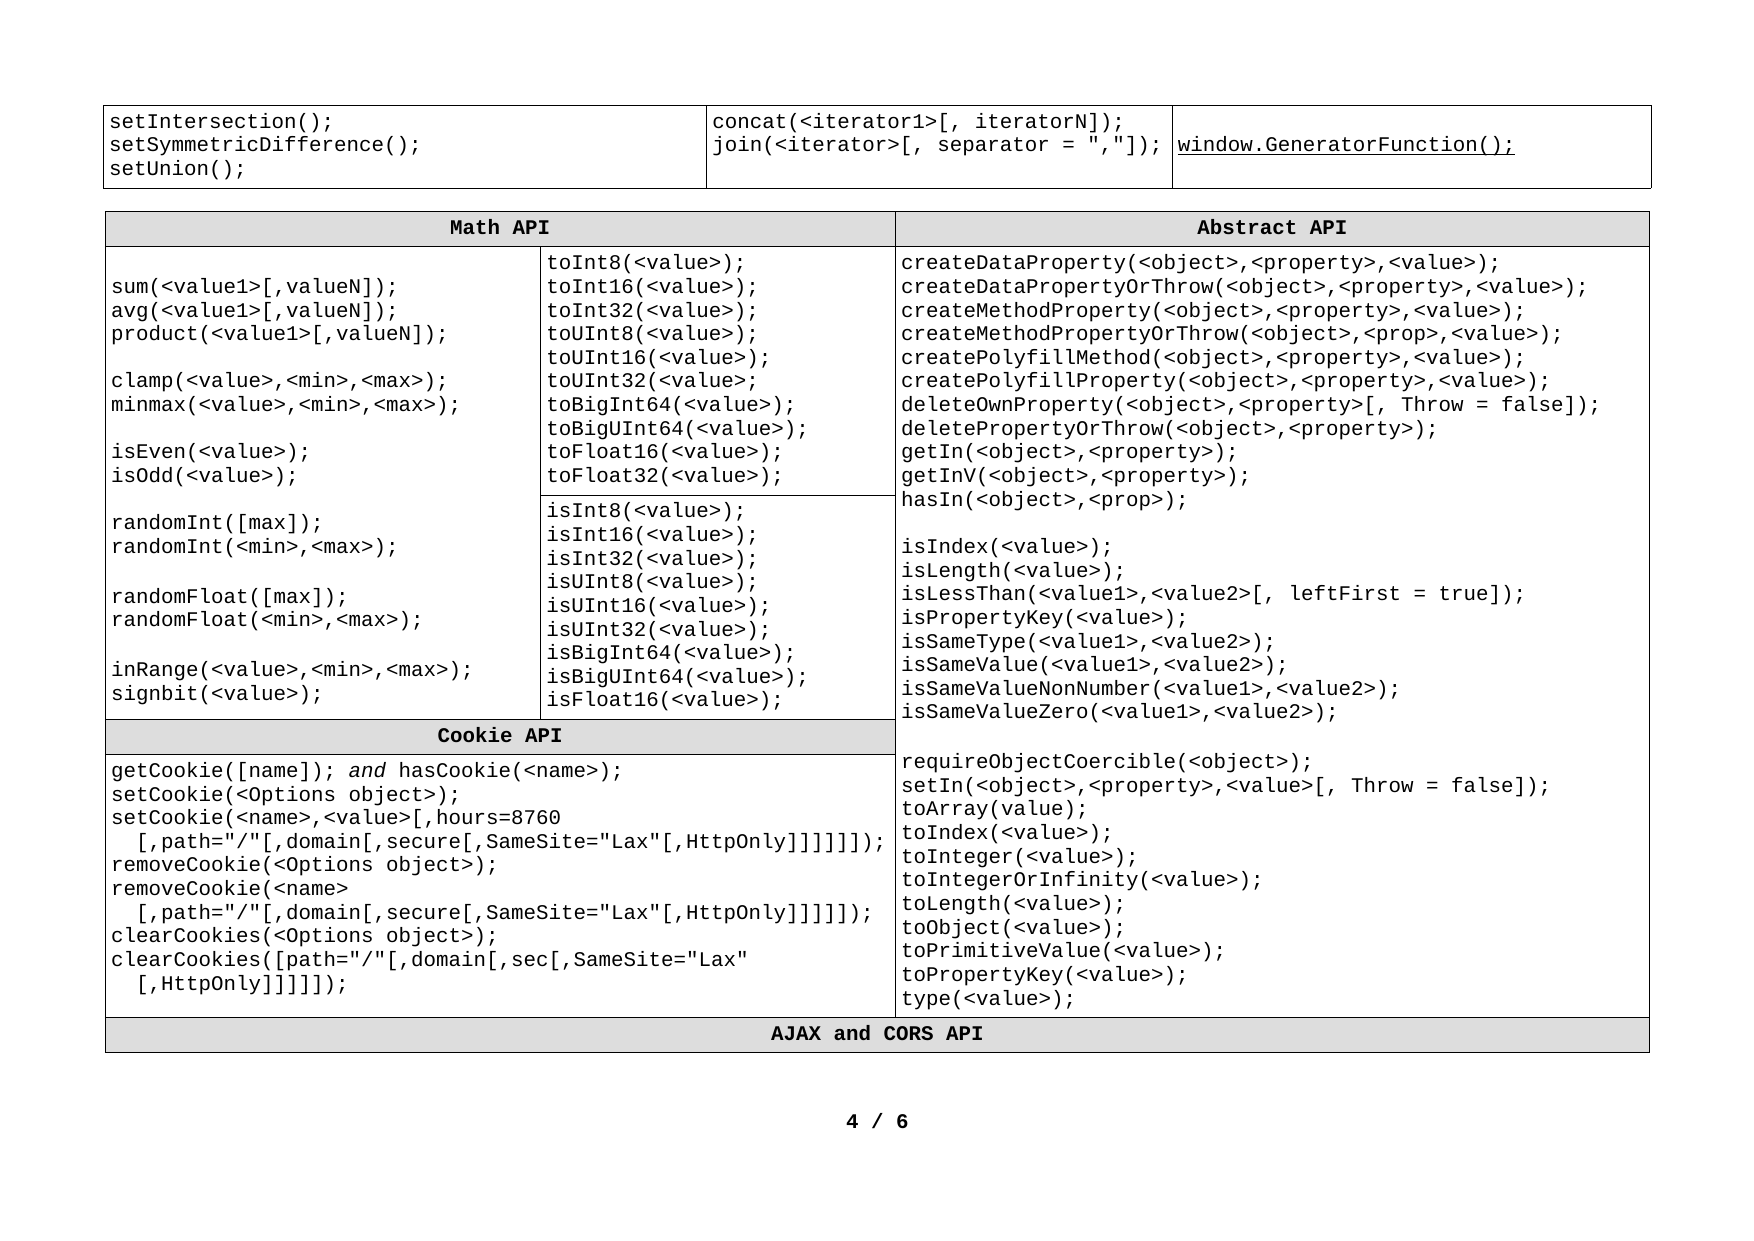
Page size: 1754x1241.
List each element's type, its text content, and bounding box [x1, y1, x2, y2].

table_cell window.GeneratorFunction(); [1173, 106, 1651, 187]
table_cell sum(<value1>[,valueN]); avg(<value1>[,valueN]); product(<value1>[,valueN]); clamp(<value>,<min>,<max>); minmax(<value>,<min>,<max>); isEven(<value>); isOdd(<value>); randomInt([max]); randomInt(<min>,<max>); randomFloat([max]); randomFloat(<min>,<max>); inRange(<value>,<min>,<max>); signbit(<value>); [106, 247, 540, 719]
table_header Abstract API [896, 212, 1649, 246]
table_header Math API [106, 212, 895, 246]
table_cell Cookie API [106, 720, 895, 754]
table_cell toInt8(<value>); toInt16(<value>); toInt32(<value>); toUInt8(<value>); toUInt16(<value>); toUInt32(<value>; toBigInt64(<value>); toBigUInt64(<value>); toFloat16(<value>); toFloat32(<value>); [541, 247, 895, 494]
table_cell createDataProperty(<object>,<property>,<value>); createDataPropertyOrThrow(<object>,<property>,<value>); createMethodProperty(<object>,<property>,<value>); createMethodPropertyOrThrow(<object>,<prop>,<value>); createPolyfillMethod(<object>,<property>,<value>); createPolyfillProperty(<object>,<property>,<value>); deleteOwnProperty(<object>,<property>[, Throw = false]); deletePropertyOrThrow(<object>,<property>); getIn(<object>,<property>); getInV(<object>,<property>); hasIn(<object>,<prop>); isIndex(<value>); isLength(<value>); isLessThan(<value1>,<value2>[, leftFirst = true]); isPropertyKey(<value>); isSameType(<value1>,<value2>); isSameValue(<value1>,<value2>); isSameValueNonNumber(<value1>,<value2>); isSameValueZero(<value1>,<value2>); requireObjectCoercible(<object>); setIn(<object>,<property>,<value>[, Throw = false]); toArray(value); toIndex(<value>); toInteger(<value>); toIntegerOrInfinity(<value>); toLength(<value>); toObject(<value>); toPrimitiveValue(<value>); toPropertyKey(<value>); type(<value>); [896, 247, 1649, 1017]
table_cell getCookie([name]); and hasCookie(<name>); setCookie(<Options object>); setCookie(<name>,<value>[,hours=8760 [,path="/"[,domain[,secure[,SameSite="Lax"[,HttpOnly]]]]]]); removeCookie(<Options object>); removeCookie(<name> [,path="/"[,domain[,secure[,SameSite="Lax"[,HttpOnly]]]]]); clearCookies(<Options object>); clearCookies([path="/"[,domain[,sec[,SameSite="Lax" [,HttpOnly]]]]]); [106, 755, 895, 1017]
table_cell isInt8(<value>); isInt16(<value>); isInt32(<value>); isUInt8(<value>); isUInt16(<value>); isUInt32(<value>); isBigInt64(<value>); isBigUInt64(<value>); isFloat16(<value>); [541, 496, 895, 719]
table_cell AJAX and CORS API [106, 1018, 1649, 1052]
